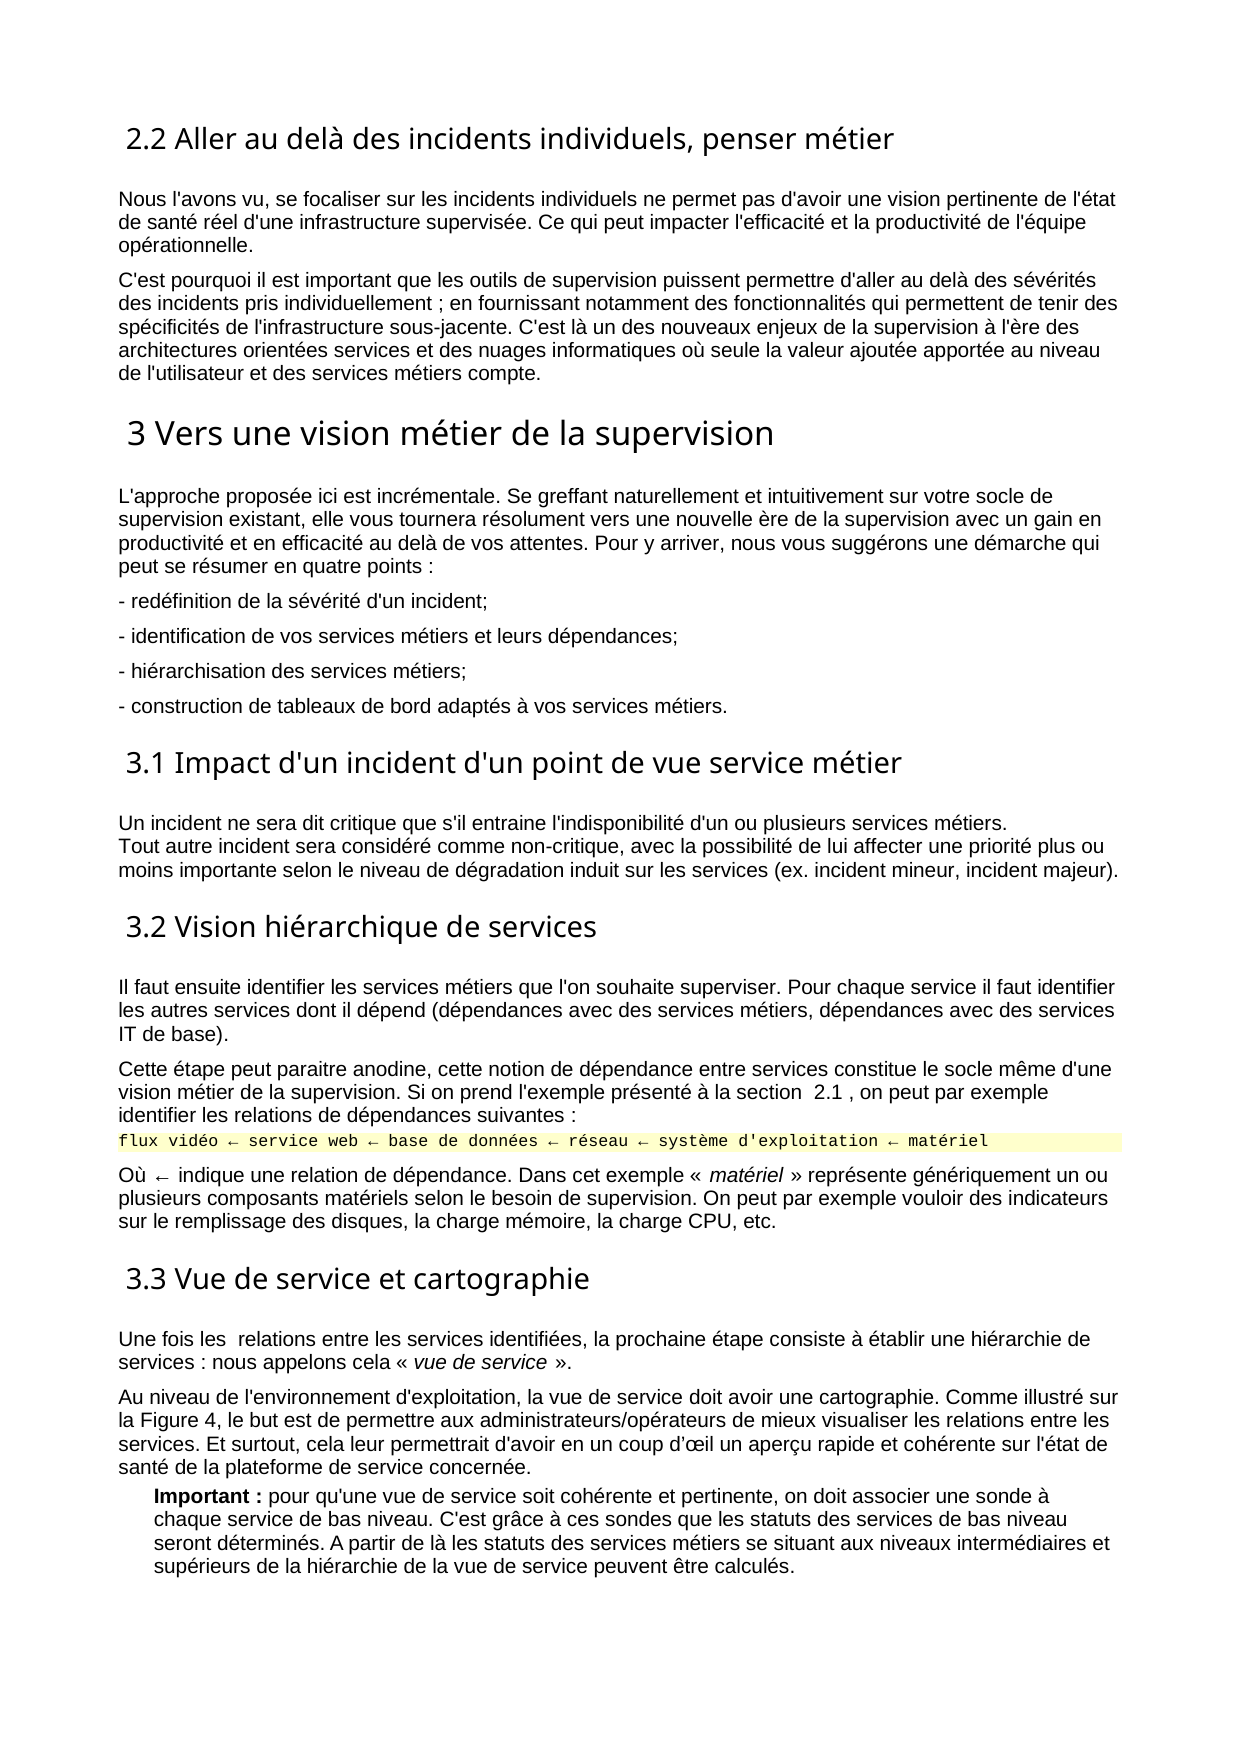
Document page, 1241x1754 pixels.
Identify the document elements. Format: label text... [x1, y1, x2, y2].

text Tout autre incident sera considéré comme non-critique, avec la possibilité de lui affecter une priorité plus ou moins importante selon le niveau de dégradation induit sur les services (ex. incident mineur, incident majeur). [118, 835, 1122, 882]
text - identification de vos services métiers et leurs dépendances; [118, 624, 1122, 648]
text flux vidéo ← service web ← base de données ← réseau ← système d'exploitation ← matériel [118, 1133, 1122, 1152]
text L'approche proposée ici est incrémentale. Se greffant naturellement et intuitivement sur votre socle de supervision existant, elle vous tournera résolument vers une nouvelle ère de la supervision avec un gain en productivité et en efficacité au delà de vos attentes. Pour y arriver, nous vous suggérons une démarche qui peut se résumer en quatre points : [118, 485, 1122, 578]
subtitle Vision hiérarchique de services [118, 907, 1122, 946]
text Au niveau de l'environnement d'exploitation, la vue de service doit avoir une cartographie. Comme illustré sur la Figure 4, le but est de permettre aux administrateurs/opérateurs de mieux visualiser les relations entre les services. Et surtout, cela leur permettrait d'avoir en un coup d’œil un aperçu rapide et cohérente sur l'état de santé de la plateforme de service concernée. [118, 1386, 1122, 1479]
text Important : pour qu'une vue de service soit cohérente et pertinente, on doit associer une sonde à chaque service de bas niveau. C'est grâce à ces sondes que les statuts des services de bas niveau seront déterminés. A partir de là les statuts des services métiers se situant aux niveaux intermédiaires et supérieurs de la hiérarchie de la vue de service peuvent être calculés. [153, 1485, 1122, 1578]
text - redéfinition de la sévérité d'un incident; [118, 589, 1122, 613]
text C'est pourquoi il est important que les outils de supervision puissent permettre d'aller au delà des sévérités des incidents pris individuellement ; en fournissant notamment des fonctionnalités qui permettent de tenir des spécificités de l'infrastructure sous-jacente. C'est là un des nouveaux enjeux de la supervision à l'ère des architectures orientées services et des nuages informatiques où seule la valeur ajoutée apportée au niveau de l'utilisateur et des services métiers compte. [118, 269, 1122, 385]
text - hiérarchisation des services métiers; [118, 659, 1122, 683]
text Un incident ne sera dit critique que s'il entraine l'indisponibilité d'un ou plusieurs services métiers. [118, 812, 1122, 835]
text Une fois les relations entre les services identifiées, la prochaine étape consiste à établir une hiérarchie de services : nous appelons cela « vue de service ». [118, 1328, 1122, 1374]
text Il faut ensuite identifier les services métiers que l'on souhaite superviser. Pour chaque service il faut identifier les autres services dont il dépend (dépendances avec des services métiers, dépendances avec des services IT de base). [118, 976, 1122, 1046]
text Cette étape peut paraitre anodine, cette notion de dépendance entre services constitue le socle même d'une vision métier de la supervision. Si on prend l'exemple présenté à la section 2.1, on peut par exemple identifier les relations de dépendances suivantes : [118, 1057, 1122, 1127]
text Où ← indique une relation de dépendance. Dans cet exemple « matériel » représente génériquement un ou plusieurs composants matériels selon le besoin de supervision. On peut par exemple vouloir des indicateurs sur le remplissage des disques, la charge mémoire, la charge CPU, etc. [118, 1164, 1122, 1233]
subtitle Vers une vision métier de la supervision [118, 410, 1122, 455]
text - construction de tableaux de bord adaptés à vos services métiers. [118, 694, 1122, 718]
subtitle Impact d'un incident d'un point de vue service métier [118, 743, 1122, 782]
text Nous l'avons vu, se focaliser sur les incidents individuels ne permet pas d'avoir une vision pertinente de l'état de santé réel d'une infrastructure supervisée. Ce qui peut impacter l'efficacité et la productivité de l'équipe opérationnelle. [118, 187, 1122, 257]
subtitle Aller au delà des incidents individuels, penser métier [118, 118, 1122, 158]
subtitle Vue de service et cartographie [118, 1258, 1122, 1298]
